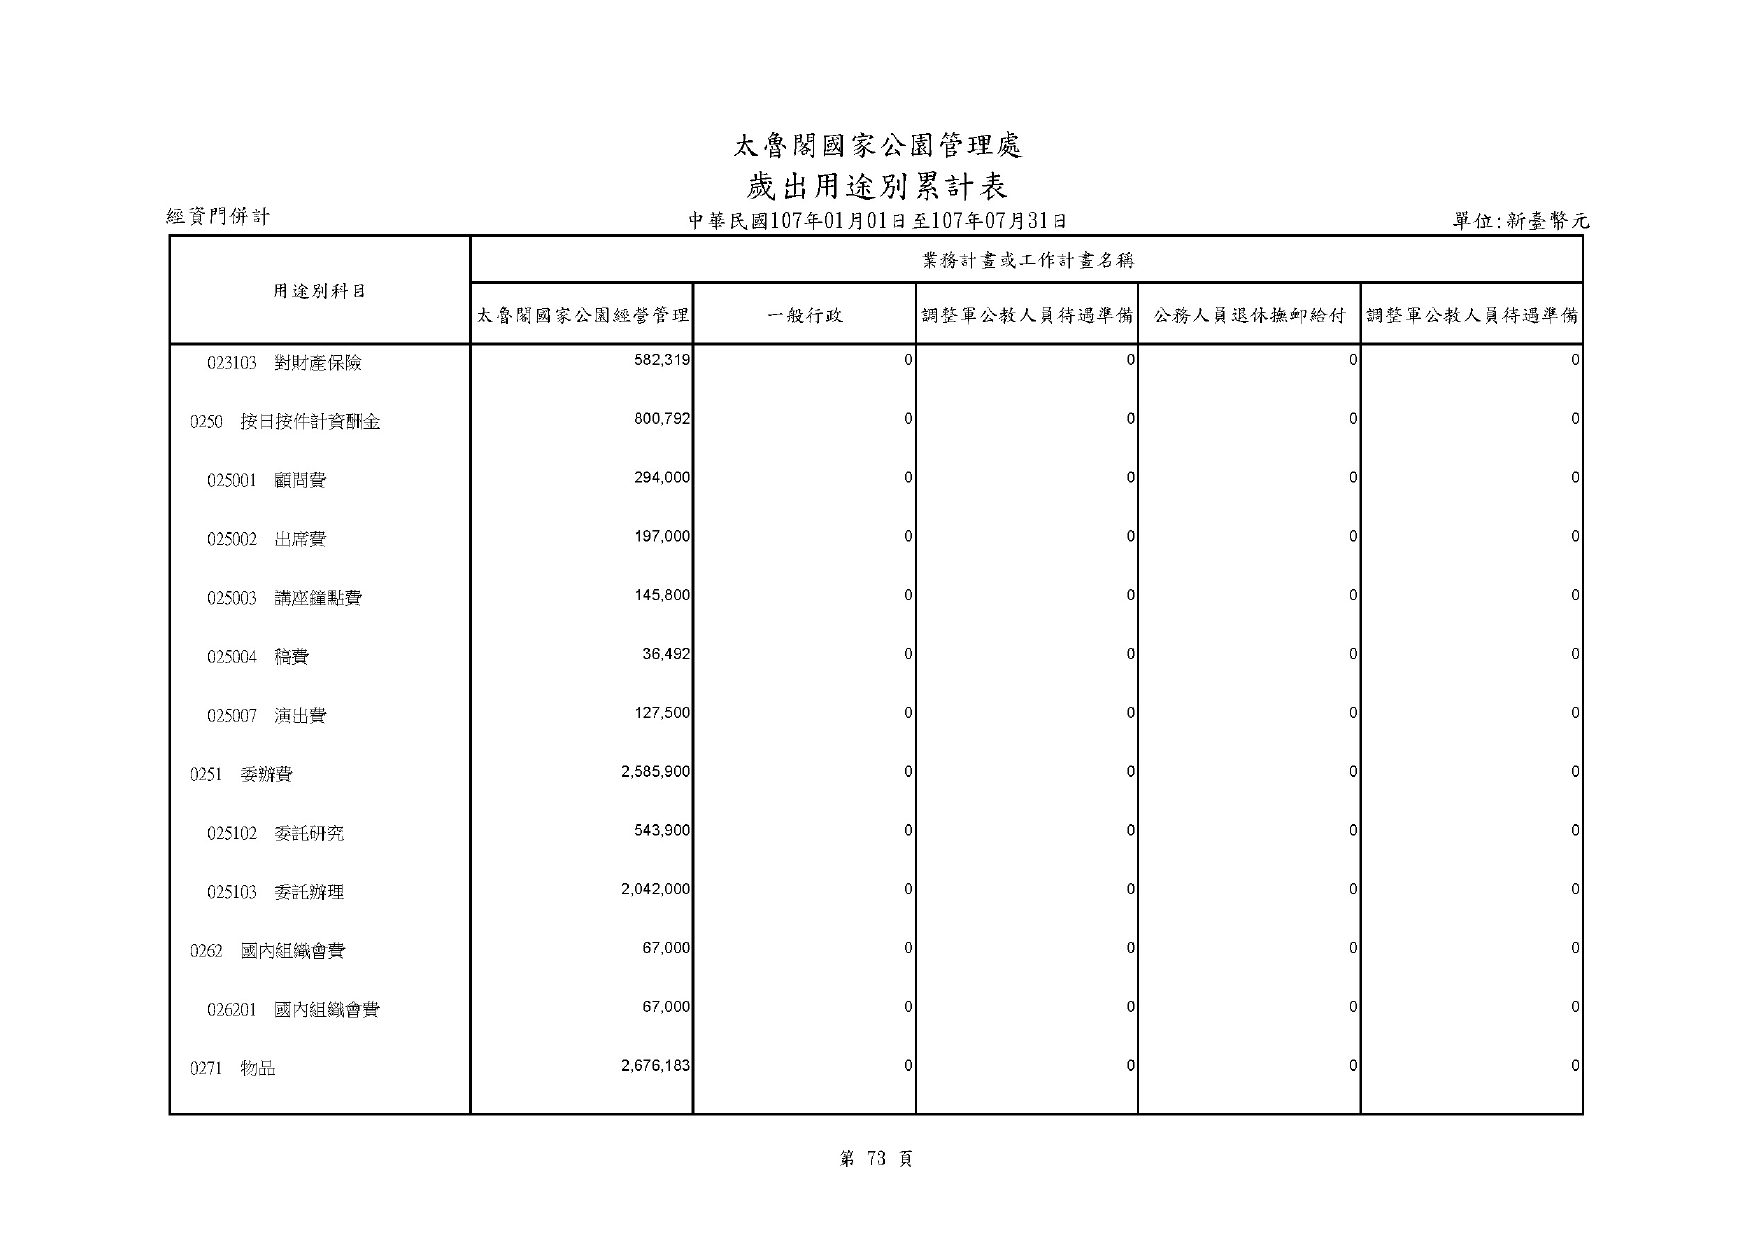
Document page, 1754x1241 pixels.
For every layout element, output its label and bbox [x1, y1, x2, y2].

picture [59, 59, 1695, 1216]
